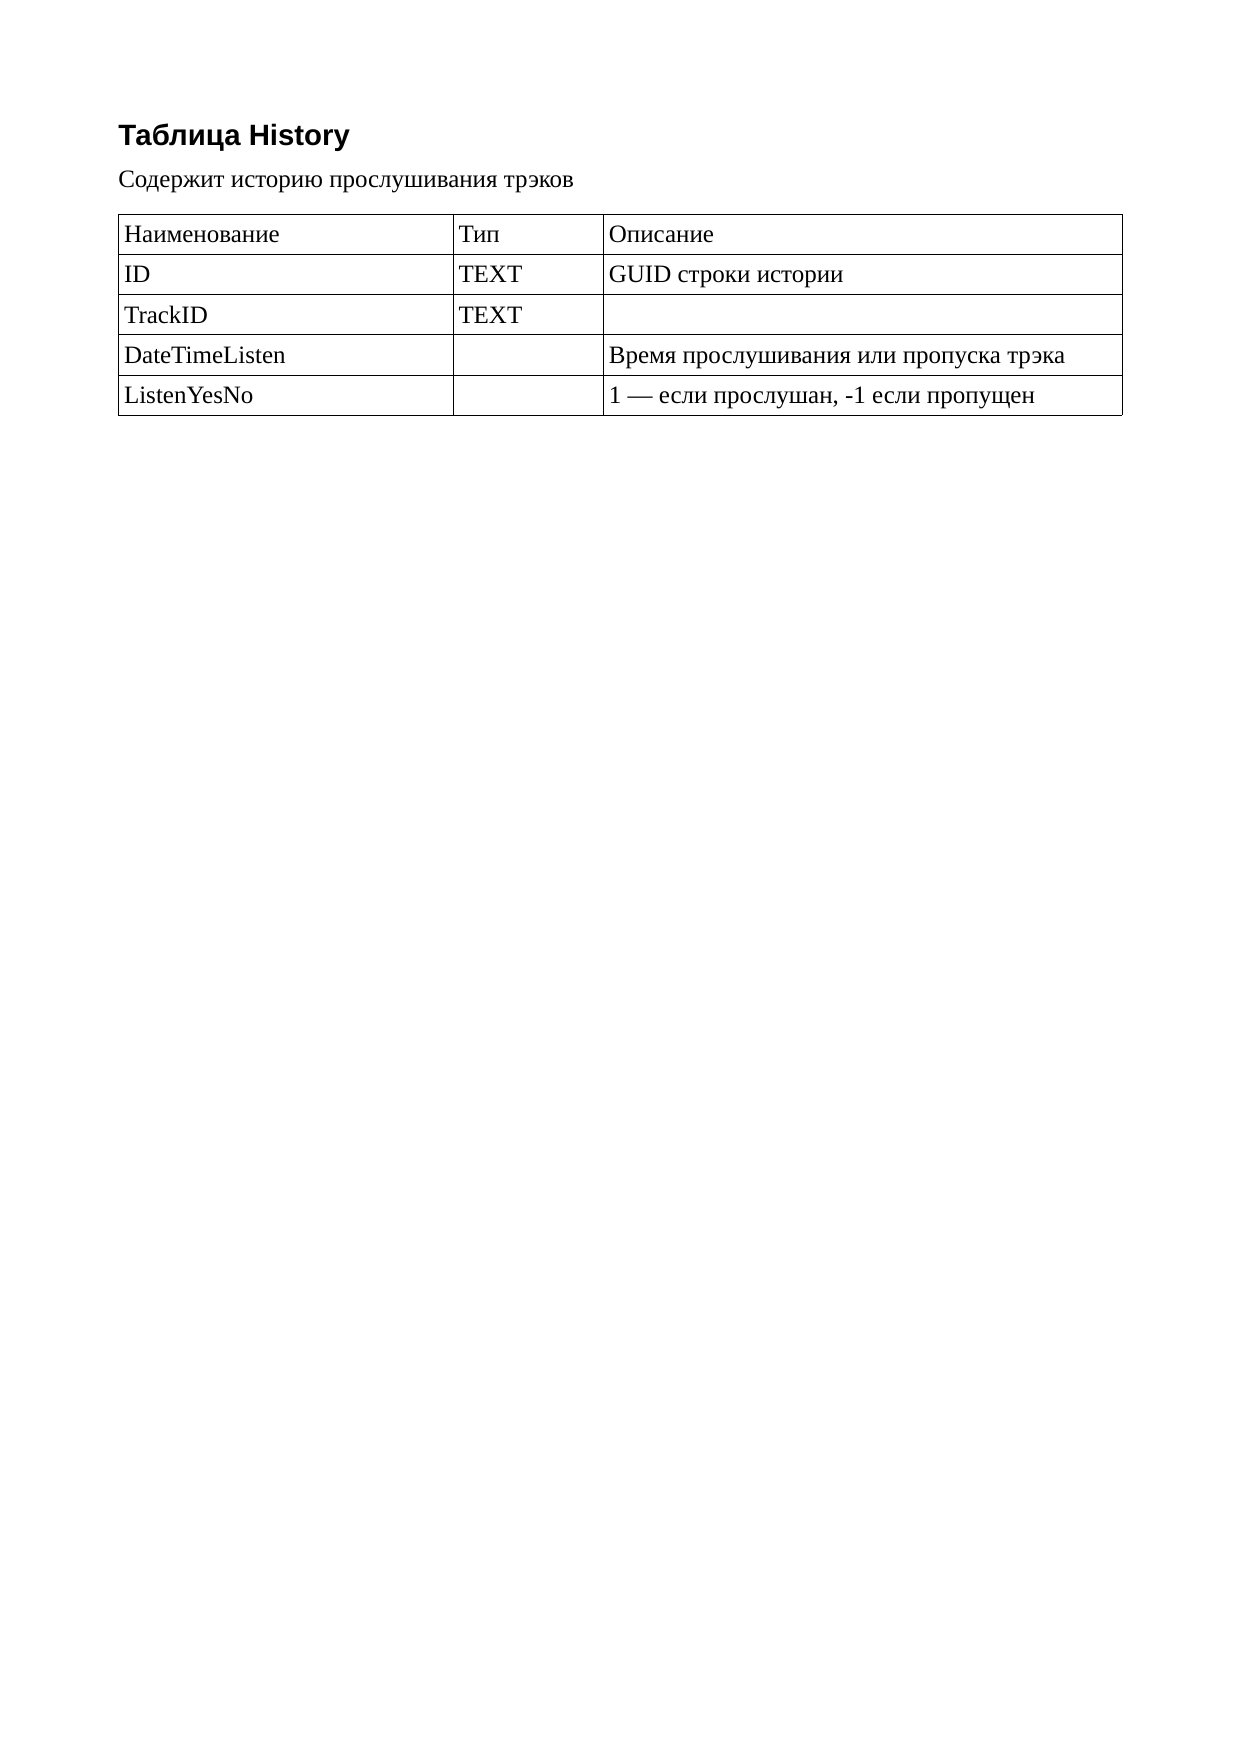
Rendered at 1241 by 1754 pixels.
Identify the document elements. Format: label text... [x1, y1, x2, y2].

table_cell [454, 376, 603, 415]
table_cell Время прослушивания или пропуска трэка [604, 335, 1122, 375]
table_header Наименование [119, 215, 453, 254]
text Cодержит историю прослушивания трэков [118, 164, 1122, 193]
table_cell ListenYesNo [119, 376, 453, 415]
table_cell 1 — если прослушан, -1 если пропущен [604, 376, 1122, 415]
table_cell TEXT [454, 255, 603, 294]
table_cell GUID строки истории [604, 255, 1122, 294]
table_cell DateTimeListen [119, 335, 453, 375]
table_cell TEXT [454, 295, 603, 334]
table_cell [604, 295, 1122, 334]
table_header Тип [454, 215, 603, 254]
subtitle Таблица History [118, 118, 1122, 152]
table_header Описание [604, 215, 1122, 254]
table_cell TrackID [119, 295, 453, 334]
table_cell [454, 335, 603, 375]
table_cell ID [119, 255, 453, 294]
